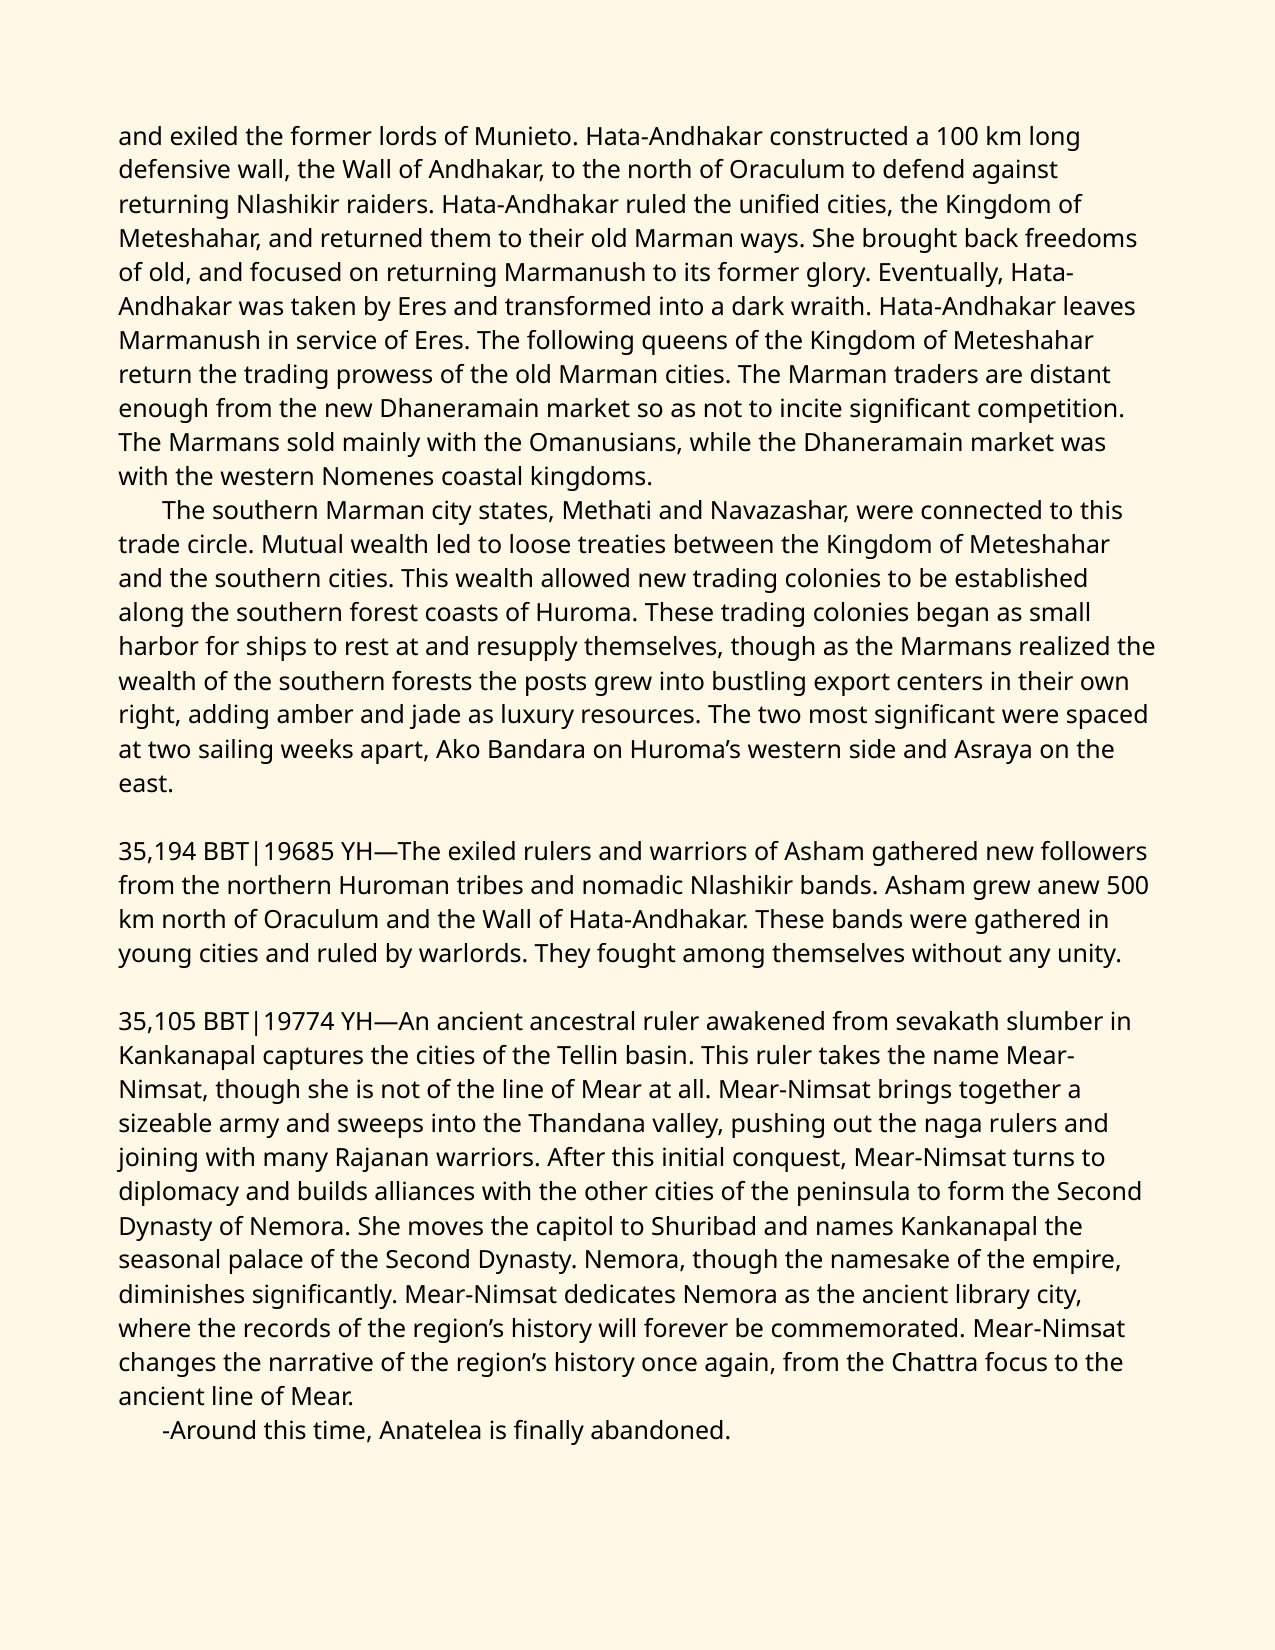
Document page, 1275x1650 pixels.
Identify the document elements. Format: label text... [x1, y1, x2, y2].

text 35,194 BBT|19685 YH—The exiled rulers and warriors of Asham gathered new followers from the northern Huroman tribes and nomadic Nlashikir bands. Asham grew anew 500 km north of Oraculum and the Wall of Hata-Andhakar. These bands were gathered in young cities and ruled by warlords. They fought among themselves without any unity. [118, 833, 1157, 970]
text 35,105 BBT|19774 YH—An ancient ancestral ruler awakened from sevakath slumber in Kankanapal captures the cities of the Tellin basin. This ruler takes the name Mear-Nimsat, though she is not of the line of Mear at all. Mear-Nimsat brings together a sizeable army and sweeps into the Thandana valley, pushing out the naga rulers and joining with many Rajanan warriors. After this initial conquest, Mear-Nimsat turns to diplomacy and builds alliances with the other cities of the peninsula to form the Second Dynasty of Nemora. She moves the capitol to Shuribad and names Kankanapal the seasonal palace of the Second Dynasty. Nemora, though the namesake of the empire, diminishes significantly. Mear-Nimsat dedicates Nemora as the ancient library city, where the records of the region’s history will forever be commemorated. Mear-Nimsat changes the narrative of the region’s history once again, from the Chattra focus to the ancient line of Mear. [118, 1004, 1157, 1412]
text The southern Marman city states, Methati and Navazashar, were connected to this trade circle. Mutual wealth led to loose treaties between the Kingdom of Meteshahar and the southern cities. This wealth allowed new trading colonies to be established along the southern forest coasts of Huroma. These trading colonies began as small harbor for ships to rest at and resupply themselves, though as the Marmans realized the wealth of the southern forests the posts grew into bustling export centers in their own right, adding amber and jade as luxury resources. The two most significant were spaced at two sailing weeks apart, Ako Bandara on Huroma’s western side and Asraya on the east. [118, 493, 1157, 799]
text -Around this time, Anatelea is finally abandoned. [118, 1412, 1157, 1447]
text and exiled the former lords of Munieto. Hata-Andhakar constructed a 100 km long defensive wall, the Wall of Andhakar, to the north of Oraculum to defend against returning Nlashikir raiders. Hata-Andhakar ruled the unified cities, the Kingdom of Meteshahar, and returned them to their old Marman ways. She brought back freedoms of old, and focused on returning Marmanush to its former glory. Eventually, Hata-Andhakar was taken by Eres and transformed into a dark wraith. Hata-Andhakar leaves Marmanush in service of Eres. The following queens of the Kingdom of Meteshahar return the trading prowess of the old Marman cities. The Marman traders are distant enough from the new Dhaneramain market so as not to incite significant competition. The Marmans sold mainly with the Omanusians, while the Dhaneramain market was with the western Nomenes coastal kingdoms. [118, 118, 1157, 493]
